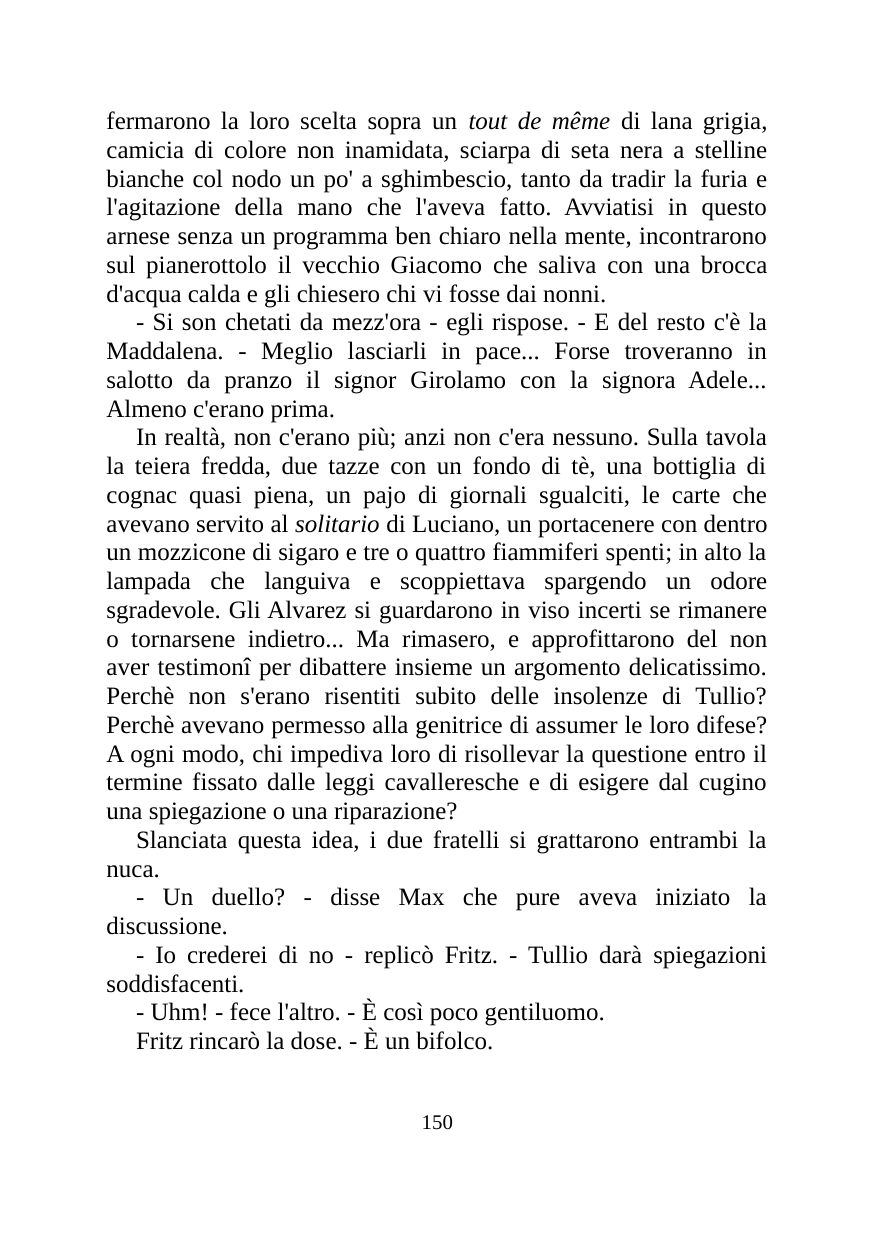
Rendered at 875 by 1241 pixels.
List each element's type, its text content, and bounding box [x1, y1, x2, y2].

text fermarono la loro scelta sopra un tout de même di lana grigia, camicia di colore non inamidata, sciarpa di seta nera a stelline bianche col nodo un po' a sghimbescio, tanto da tradir la furia e l'agitazione della mano che l'aveva fatto. Avviatisi in questo arnese senza un programma ben chiaro nella mente, incontrarono sul pianerottolo il vecchio Giacomo che saliva con una brocca d'acqua calda e gli chiesero chi vi fosse dai nonni. [106, 106, 768, 307]
text Fritz rincarò la dose. - È un bifolco. [106, 1026, 768, 1055]
text In realtà, non c'erano più; anzi non c'era nessuno. Sulla tavola la teiera fredda, due tazze con un fondo di tè, una bottiglia di cognac quasi piena, un pajo di giornali sgualciti, le carte che avevano servito al solitario di Luciano, un portacenere con dentro un mozzicone di sigaro e tre o quattro fiammiferi spenti; in alto la lampada che languiva e scoppiettava spargendo un odore sgradevole. Gli Alvarez si guardarono in viso incerti se rimanere o tornarsene indietro... Ma rimasero, e approfittarono del non aver testimonî per dibattere insieme un argomento delicatissimo. Perchè non s'erano risentiti subito delle insolenze di Tullio? Perchè avevano permesso alla genitrice di assumer le loro difese? A ogni modo, chi impediva loro di risollevar la questione entro il termine fissato dalle leggi cavalleresche e di esigere dal cugino una spiegazione o una riparazione? [106, 422, 768, 825]
text - Uhm! - fece l'altro. - È così poco gentiluomo. [106, 997, 768, 1026]
text - Un duello? - disse Max che pure aveva iniziato la discussione. [106, 882, 768, 940]
text - Si son chetati da mezz'ora - egli rispose. - E del resto c'è la Maddalena. - Meglio lasciarli in pace... Forse troveranno in salotto da pranzo il signor Girolamo con la signora Adele... Almeno c'erano prima. [106, 307, 768, 422]
text Slanciata questa idea, i due fratelli si grattarono entrambi la nuca. [106, 825, 768, 882]
text - Io crederei di no - replicò Fritz. - Tullio darà spiegazioni soddisfacenti. [106, 940, 768, 997]
